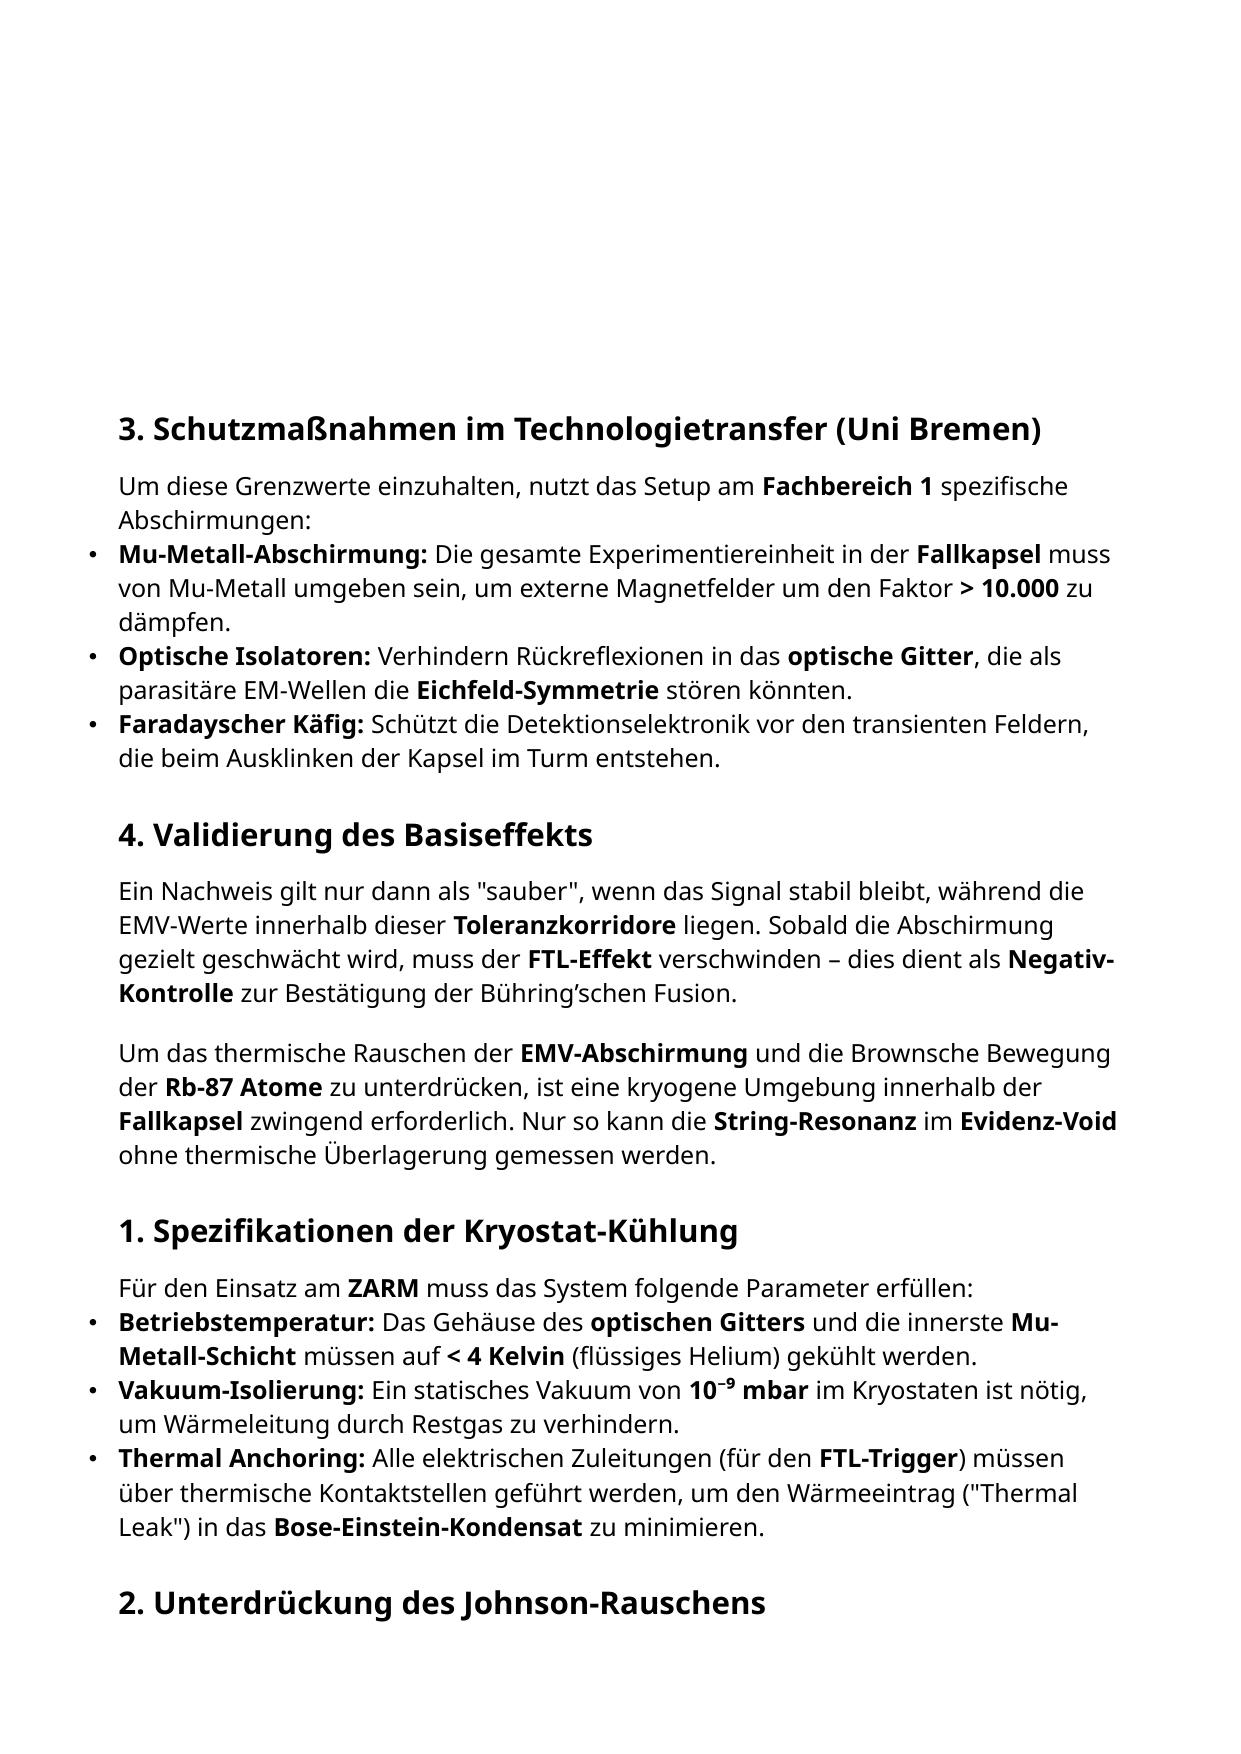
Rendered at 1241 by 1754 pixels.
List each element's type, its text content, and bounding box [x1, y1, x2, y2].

text [118, 118, 1122, 345]
list Thermal Anchoring: Alle elektrischen Zuleitungen (für den FTL-Trigger) müssen über thermische Kontaktstellen geführt werden, um den Wärmeeintrag ("Thermal Leak") in das Bose-Einstein-Kondensat zu minimieren. [118, 1441, 1122, 1543]
list Mu-Metall-Abschirmung: Die gesamte Experimentiereinheit in der Fallkapsel muss von Mu-Metall umgeben sein, um externe Magnetfelder um den Faktor > 10.000 zu dämpfen. [118, 537, 1122, 639]
text Um das thermische Rauschen der EMV-Abschirmung und die Brownsche Bewegung der Rb-87 Atome zu unterdrücken, ist eine kryogene Umgebung innerhalb der Fallkapsel zwingend erforderlich. Nur so kann die String-Resonanz im Evidenz-Void ohne thermische Überlagerung gemessen werden. [118, 1036, 1122, 1172]
text 4. Validierung des Basiseffekts [118, 813, 1122, 855]
text Für den Einsatz am ZARM muss das System folgende Parameter erfüllen: [118, 1271, 1122, 1305]
text Ein Nachweis gilt nur dann als "sauber", wenn das Signal stabil bleibt, während die EMV-Werte innerhalb dieser Toleranzkorridore liegen. Sobald die Abschirmung gezielt geschwächt wird, muss der FTL-Effekt verschwinden – dies dient als Negativ-Kontrolle zur Bestätigung der Bühring’schen Fusion. [118, 874, 1122, 1010]
list Betriebstemperatur: Das Gehäuse des optischen Gitters und die innerste Mu-Metall-Schicht müssen auf < 4 Kelvin (flüssiges Helium) gekühlt werden. [118, 1305, 1122, 1373]
text Um diese Grenzwerte einzuhalten, nutzt das Setup am Fachbereich 1 spezifische Abschirmungen: [118, 468, 1122, 537]
text 3. Schutzmaßnahmen im Technologietransfer (Uni Bremen) [118, 407, 1122, 450]
list Optische Isolatoren: Verhindern Rückreflexionen in das optische Gitter, die als parasitäre EM-Wellen die Eichfeld-Symmetrie stören könnten. [118, 639, 1122, 707]
text 2. Unterdrückung des Johnson-Rauschens [118, 1581, 1122, 1623]
list Faradayscher Käfig: Schützt die Detektionselektronik vor den transienten Feldern, die beim Ausklinken der Kapsel im Turm entstehen. [118, 707, 1122, 775]
list Vakuum-Isolierung: Ein statisches Vakuum von 10⁻⁹ mbar im Kryostaten ist nötig, um Wärmeleitung durch Restgas zu verhindern. [118, 1373, 1122, 1441]
text 1. Spezifikationen der Kryostat-Kühlung [118, 1209, 1122, 1252]
